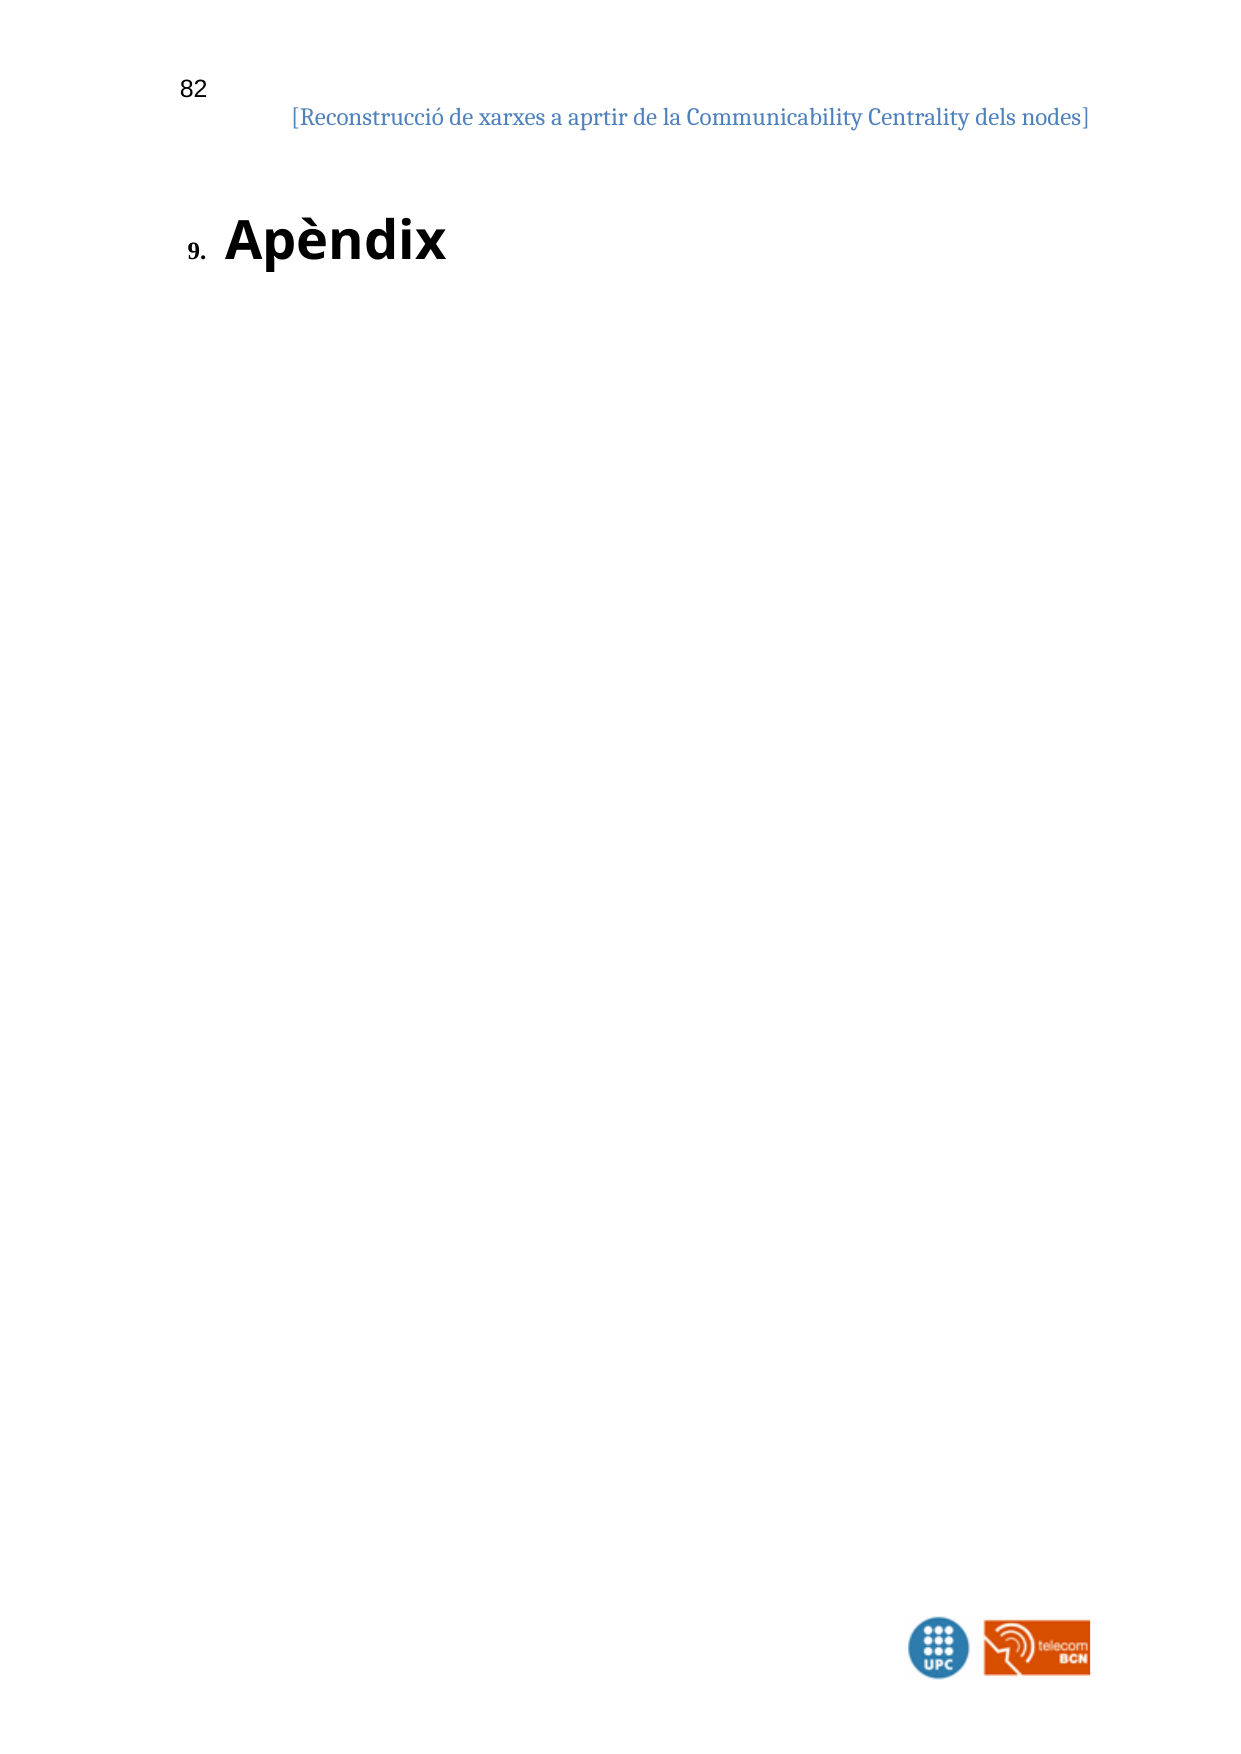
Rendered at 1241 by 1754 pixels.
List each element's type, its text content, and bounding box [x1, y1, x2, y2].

subtitle Apèndix [187, 202, 1090, 275]
picture [904, 1614, 1091, 1681]
